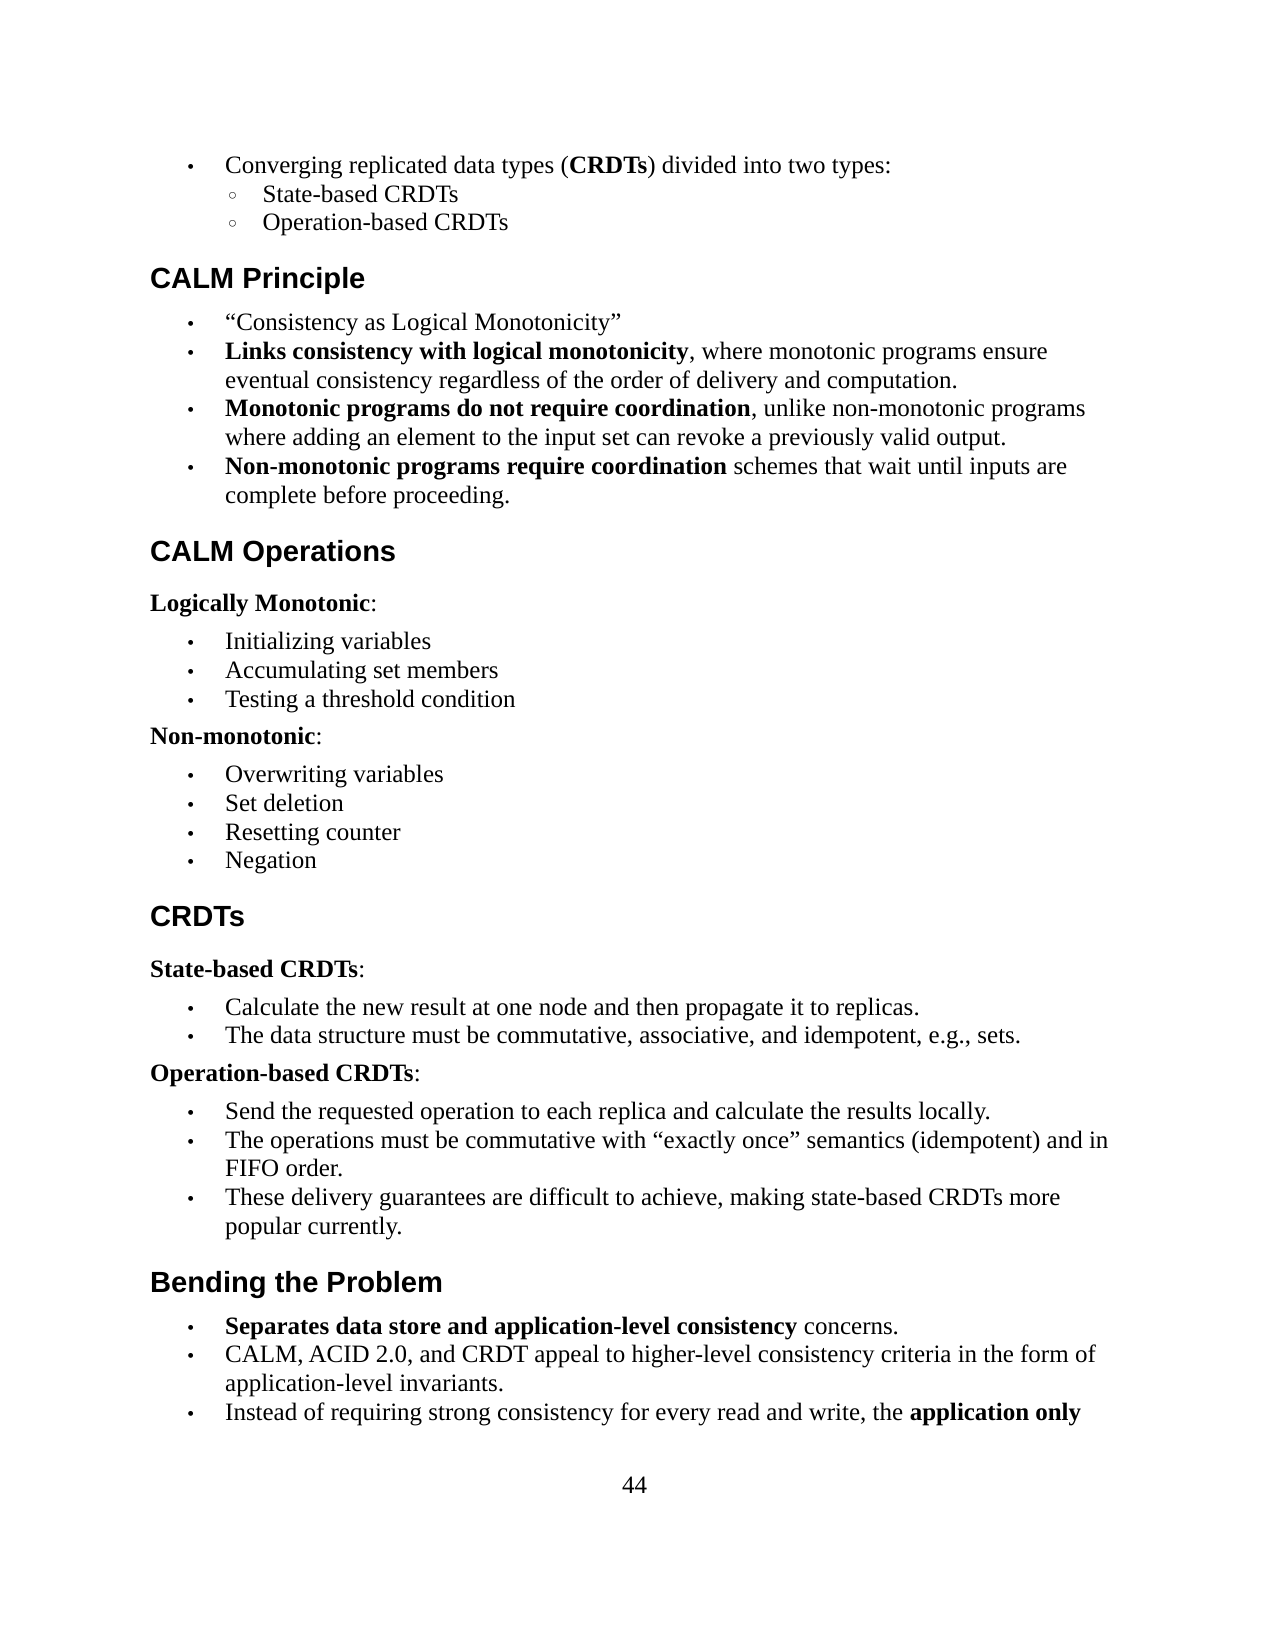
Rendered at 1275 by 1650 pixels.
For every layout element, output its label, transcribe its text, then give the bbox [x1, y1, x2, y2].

list “Consistency as Logical Monotonicity” [187, 307, 1125, 336]
list Set deletion [187, 788, 1125, 817]
list CALM, ACID 2.0, and CRDT appeal to higher-level consistency criteria in the form of application-level invariants. [187, 1339, 1125, 1397]
list The operations must be commutative with “exactly once” semantics (idempotent) and in FIFO order. [187, 1125, 1125, 1182]
list The data structure must be commutative, associative, and idempotent, e.g., sets. [187, 1021, 1125, 1049]
list Links consistency with logical monotonicity, where monotonic programs ensure eventual consistency regardless of the order of delivery and computation. [187, 336, 1125, 393]
list Initializing variables [187, 626, 1125, 655]
list Operation-based CRDTs [225, 207, 1125, 236]
list Calculate the new result at one node and then propagate it to replicas. [187, 992, 1125, 1021]
list Converging replicated data types (CRDTs) divided into two types: [187, 150, 1125, 179]
subtitle CALM Operations [150, 533, 1125, 567]
list Send the requested operation to each replica and calculate the results locally. [187, 1096, 1125, 1125]
text Logically Monotonic: [150, 588, 1125, 617]
list Testing a threshold condition [187, 684, 1125, 712]
list Accumulating set members [187, 655, 1125, 684]
text Operation-based CRDTs: [150, 1058, 1125, 1087]
text Non-monotonic: [150, 721, 1125, 750]
list Monotonic programs do not require coordination, unlike non-monotonic programs where adding an element to the input set can revoke a previously valid output. [187, 393, 1125, 451]
list Negation [187, 845, 1125, 874]
list Separates data store and application-level consistency concerns. [187, 1311, 1125, 1339]
list Overwriting variables [187, 759, 1125, 788]
list State-based CRDTs [225, 179, 1125, 207]
list Non-monotonic programs require coordination schemes that wait until inputs are complete before proceeding. [187, 451, 1125, 508]
subtitle CALM Principle [150, 261, 1125, 295]
subtitle Bending the Problem [150, 1265, 1125, 1298]
list These delivery guarantees are difficult to achieve, making state-based CRDTs more popular currently. [187, 1182, 1125, 1240]
text State-based CRDTs: [150, 954, 1125, 983]
subtitle CRDTs [150, 899, 1125, 933]
list Instead of requiring strong consistency for every read and write, the application only [187, 1397, 1125, 1426]
list Resetting counter [187, 817, 1125, 845]
